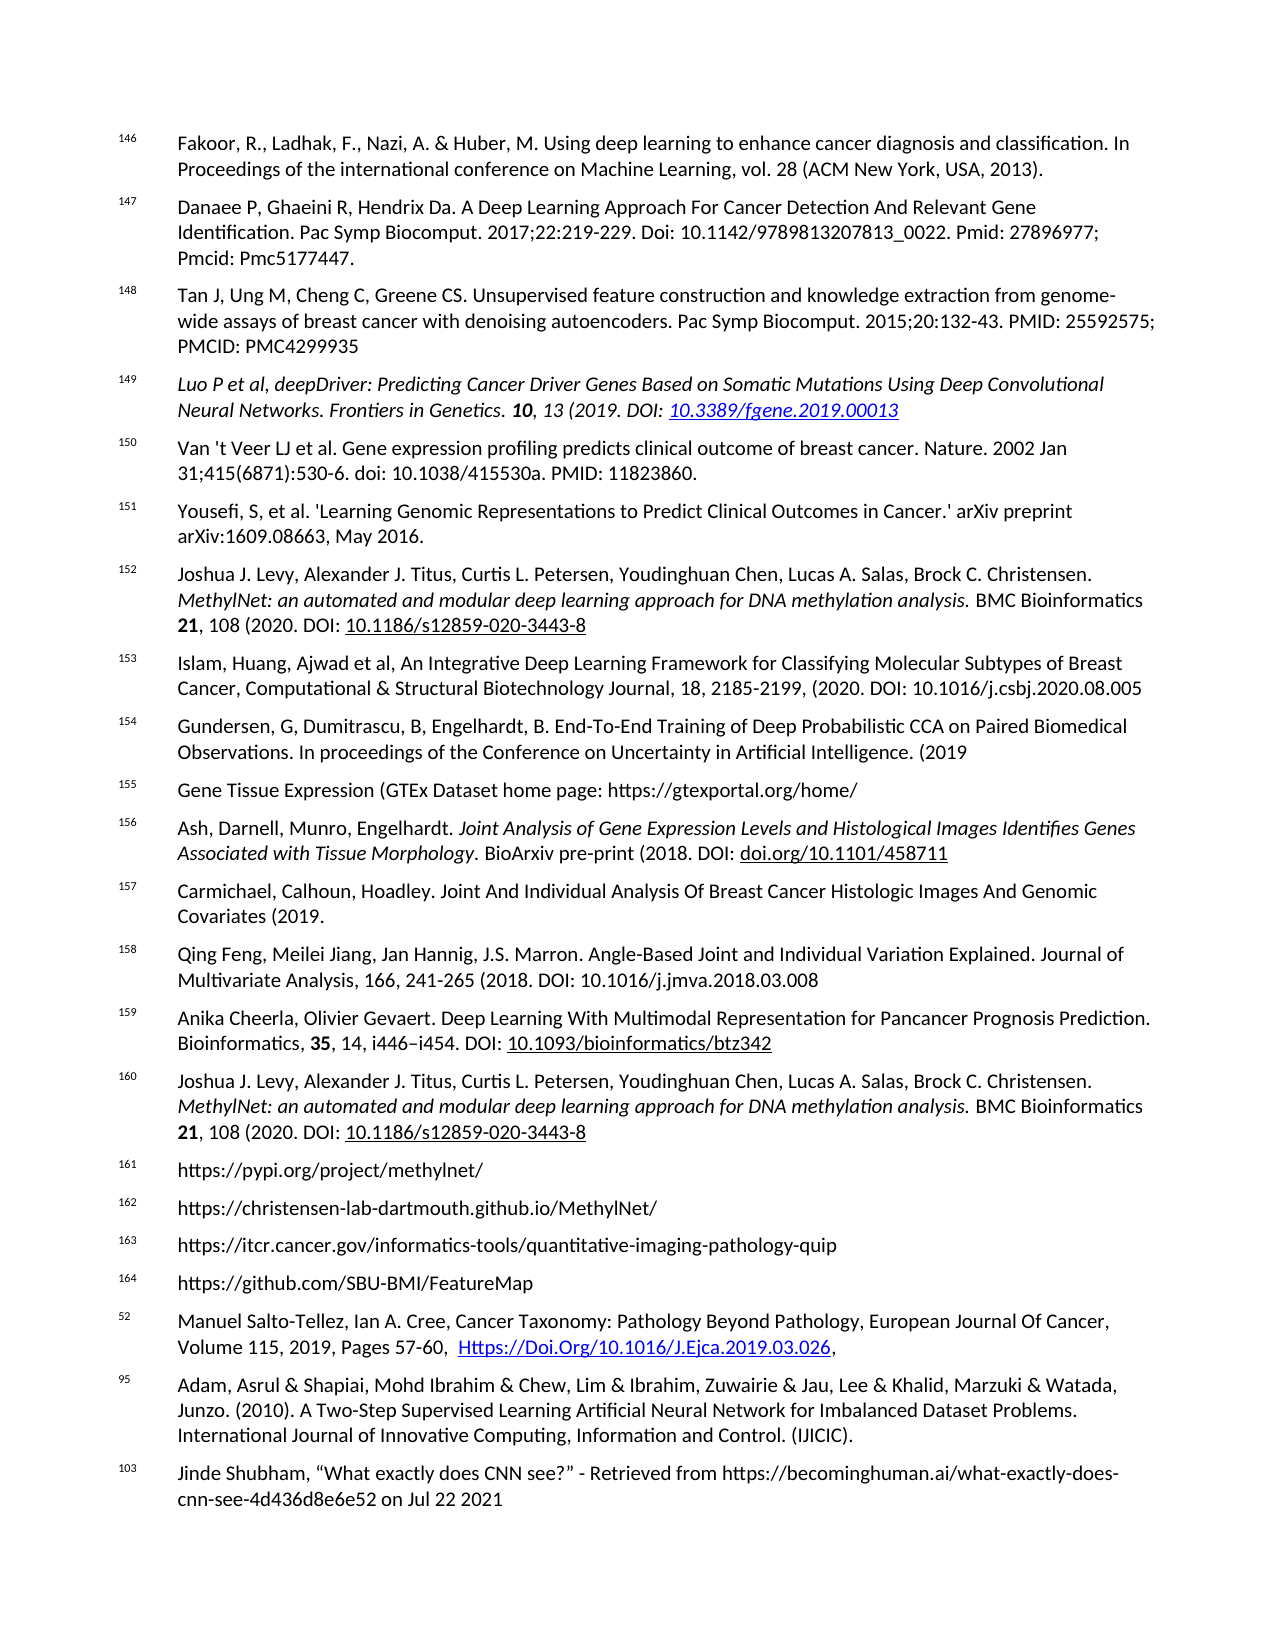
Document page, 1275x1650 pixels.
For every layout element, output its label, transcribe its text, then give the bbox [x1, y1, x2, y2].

text Islam, Huang, Ajwad et al, An Integrative Deep Learning Framework for Classifying Molecular Subtypes of Breast Cancer, Computational & Structural Biotechnology Journal, 18, 2185-2199, (2020. DOI: 10.1016/j.csbj.2020.08.005 [118, 650, 1157, 701]
text Luo P et al, deepDriver: Predicting Cancer Driver Genes Based on Somatic Mutations Using Deep Convolutional Neural Networks. Frontiers in Genetics. 10, 13 (2019. DOI: 10.3389/fgene.2019.00013 [118, 371, 1157, 422]
text Danaee P, Ghaeini R, Hendrix Da. A Deep Learning Approach For Cancer Detection And Relevant Gene Identification. Pac Symp Biocomput. 2017;22:219-229. Doi: 10.1142/9789813207813_0022. Pmid: 27896977; Pmcid: Pmc5177447. [118, 194, 1157, 270]
text Yousefi, S, et al. 'Learning Genomic Representations to Predict Clinical Outcomes in Cancer.' arXiv preprint arXiv:1609.08663, May 2016. [118, 498, 1157, 549]
text Van 't Veer LJ et al. Gene expression profiling predicts clinical outcome of breast cancer. Nature. 2002 Jan 31;415(6871):530-6. doi: 10.1038/415530a. PMID: 11823860. [118, 435, 1157, 486]
text Fakoor, R., Ladhak, F., Nazi, A. & Huber, M. Using deep learning to enhance cancer diagnosis and classification. In Proceedings of the international conference on Machine Learning, vol. 28 (ACM New York, USA, 2013). [118, 131, 1157, 181]
text https://pypi.org/project/methylnet/ [118, 1157, 1157, 1182]
text Joshua J. Levy, Alexander J. Titus, Curtis L. Petersen, Youdinghuan Chen, Lucas A. Salas, Brock C. Christensen. MethylNet: an automated and modular deep learning approach for DNA methylation analysis. BMC Bioinformatics 21, 108 (2020. DOI: 10.1186/s12859-020-3443-8 [118, 1068, 1157, 1144]
text Qing Feng, Meilei Jiang, Jan Hannig, J.S. Marron. Angle-Based Joint and Individual Variation Explained. Journal of Multivariate Analysis, 166, 241-265 (2018. DOI: 10.1016/j.jmva.2018.03.008 [118, 941, 1157, 992]
text https://itcr.cancer.gov/informatics-tools/quantitative-imaging-pathology-quip [118, 1233, 1157, 1258]
text Tan J, Ung M, Cheng C, Greene CS. Unsupervised feature construction and knowledge extraction from genome-wide assays of breast cancer with denoising autoencoders. Pac Symp Biocomput. 2015;20:132-43. PMID: 25592575; PMCID: PMC4299935 [118, 283, 1157, 359]
text Ash, Darnell, Munro, Engelhardt. Joint Analysis of Gene Expression Levels and Histological Images Identifies Genes Associated with Tissue Morphology. BioArxiv pre-print (2018. DOI: doi.org/10.1101/458711 [118, 815, 1157, 866]
text Manuel Salto-Tellez, Ian A. Cree, Cancer Taxonomy: Pathology Beyond Pathology, European Journal Of Cancer, Volume 115, 2019, Pages 57-60, Https://Doi.Org/10.1016/J.Ejca.2019.03.026, [118, 1308, 1157, 1359]
text Gene Tissue Expression (GTEx Dataset home page: https://gtexportal.org/home/ [118, 777, 1157, 802]
text Carmichael, Calhoun, Hoadley. Joint And Individual Analysis Of Breast Cancer Histologic Images And Genomic Covariates (2019. [118, 878, 1157, 929]
text https://christensen-lab-dartmouth.github.io/MethylNet/ [118, 1195, 1157, 1220]
text Joshua J. Levy, Alexander J. Titus, Curtis L. Petersen, Youdinghuan Chen, Lucas A. Salas, Brock C. Christensen. MethylNet: an automated and modular deep learning approach for DNA methylation analysis. BMC Bioinformatics 21, 108 (2020. DOI: 10.1186/s12859-020-3443-8 [118, 561, 1157, 638]
text https://github.com/SBU-BMI/FeatureMap [118, 1271, 1157, 1296]
text Gundersen, G, Dumitrascu, B, Engelhardt, B. End-To-End Training of Deep Probabilistic CCA on Paired Biomedical Observations. In proceedings of the Conference on Uncertainty in Artificial Intelligence. (2019 [118, 713, 1157, 764]
text Anika Cheerla, Olivier Gevaert. Deep Learning With Multimodal Representation for Pancancer Prognosis Prediction. Bioinformatics, 35, 14, i446–i454. DOI: 10.1093/bioinformatics/btz342 [118, 1005, 1157, 1056]
text Jinde Shubham, “What exactly does CNN see?” - Retrieved from https://becominghuman.ai/what-exactly-does-cnn-see-4d436d8e6e52 on Jul 22 2021 [118, 1461, 1157, 1511]
text Adam, Asrul & Shapiai, Mohd Ibrahim & Chew, Lim & Ibrahim, Zuwairie & Jau, Lee & Khalid, Marzuki & Watada, Junzo. (2010). A Two-Step Supervised Learning Artificial Neural Network for Imbalanced Dataset Problems. International Journal of Innovative Computing, Information and Control. (IJICIC). [118, 1372, 1157, 1448]
